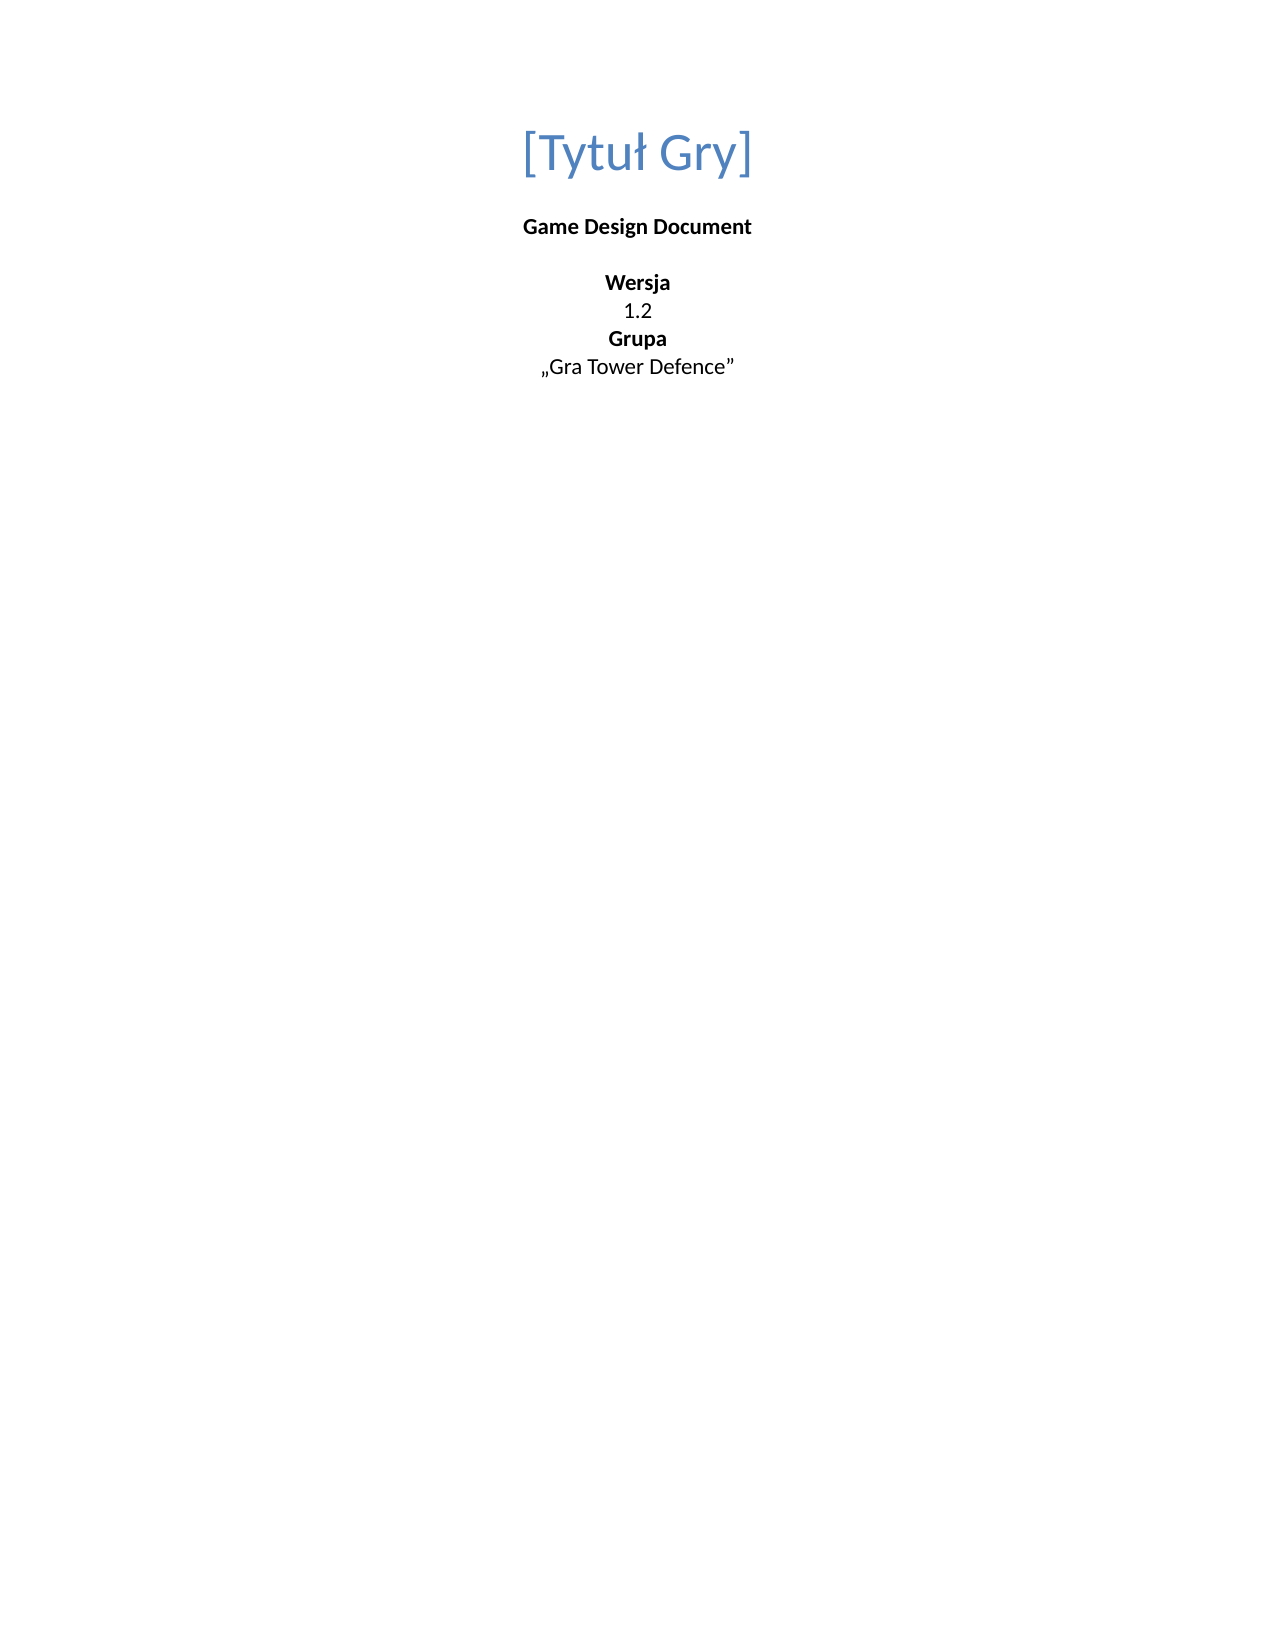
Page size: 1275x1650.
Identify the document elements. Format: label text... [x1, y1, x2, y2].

text Grupa [118, 324, 1157, 352]
text „Gra Tower Defence” [118, 352, 1157, 380]
text Game Design Document [118, 212, 1157, 240]
text Wersja [118, 268, 1157, 296]
text 1.2 [118, 296, 1157, 324]
text [Tytuł Gry] [118, 118, 1157, 184]
